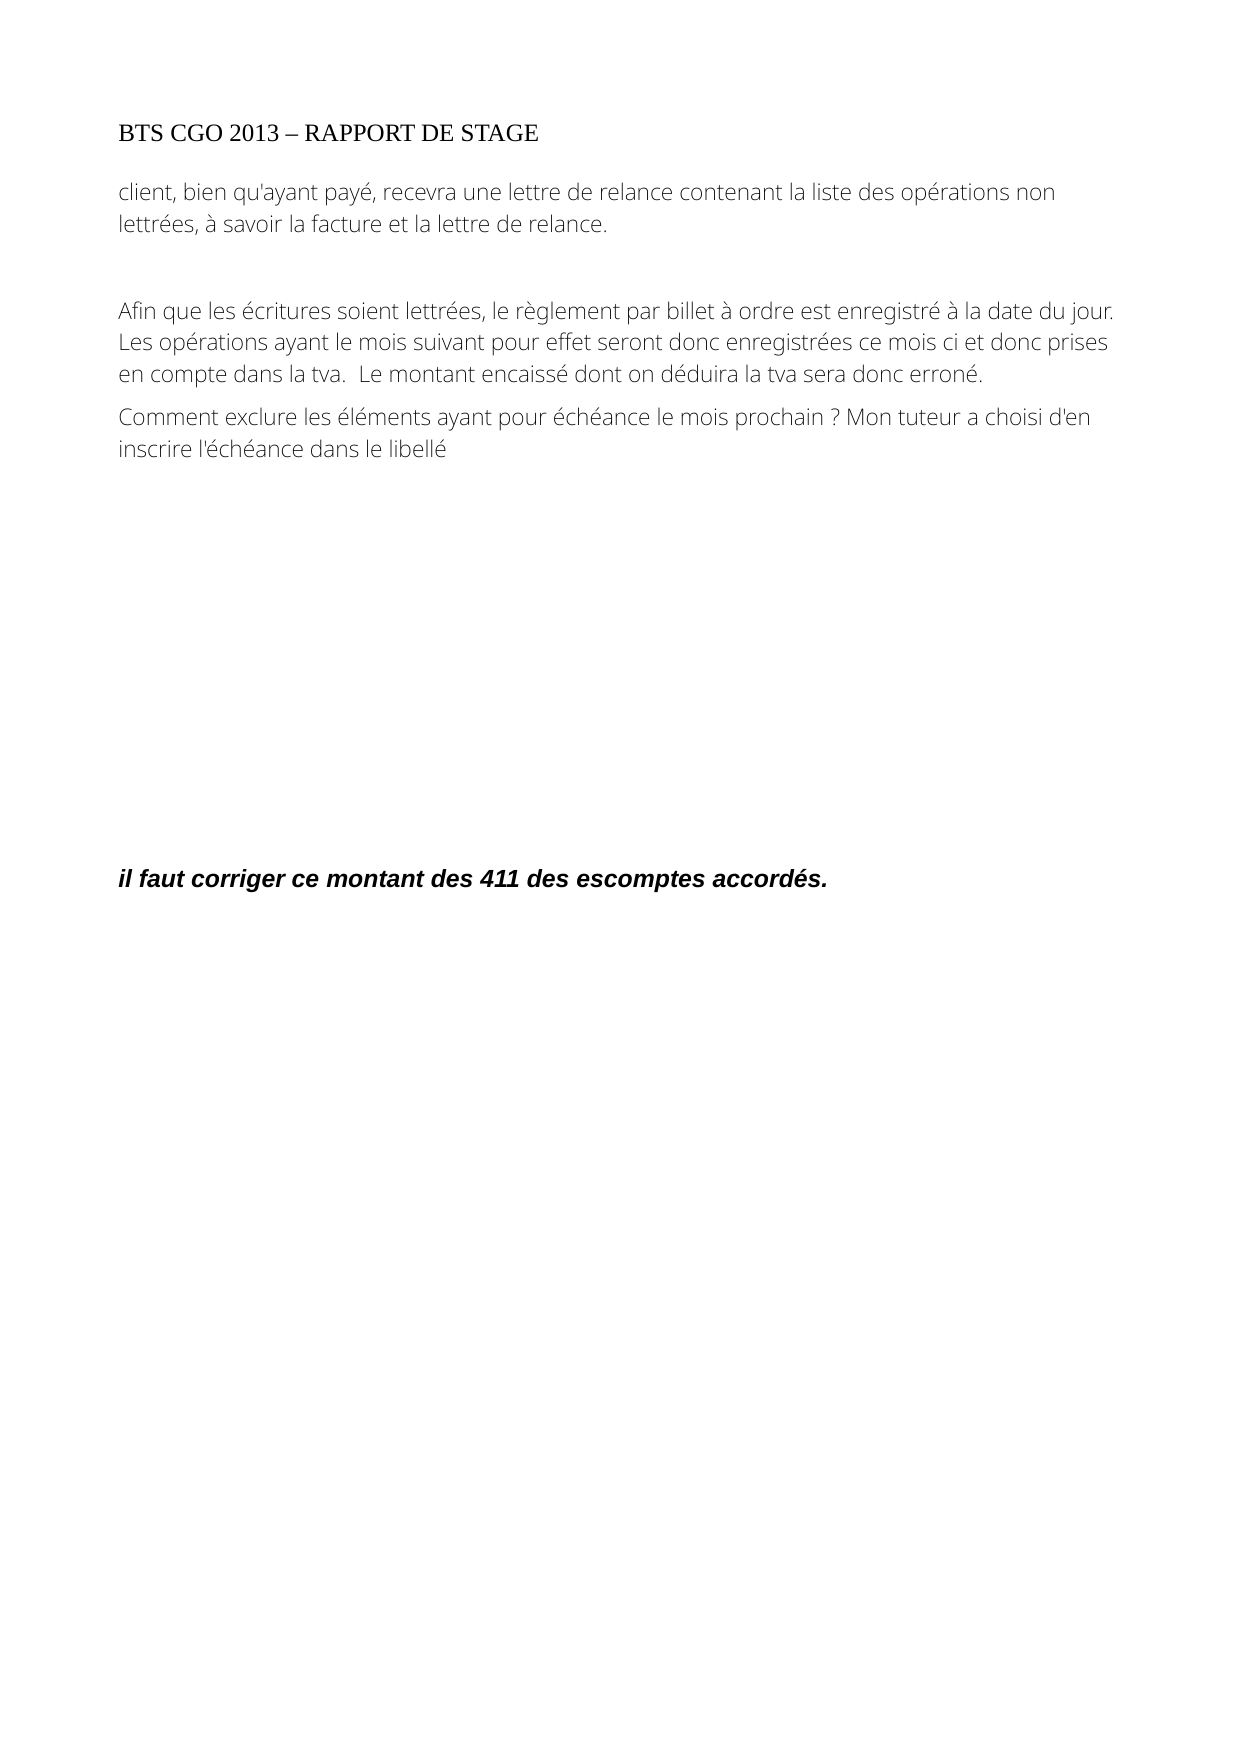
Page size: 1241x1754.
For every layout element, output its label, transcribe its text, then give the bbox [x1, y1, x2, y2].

subtitle il faut corriger ce montant des 411 des escomptes accordés. [118, 864, 1122, 892]
text Afin que les écritures soient lettrées, le règlement par billet à ordre est enregistré à la date du jour. Les opérations ayant le mois suivant pour effet seront donc enregistrées ce mois ci et donc prises en compte dans la tva. Le montant encaissé dont on déduira la tva sera donc erroné. [118, 295, 1122, 389]
text Comment exclure les éléments ayant pour échéance le mois prochain ? Mon tuteur a choisi d'en inscrire l'échéance dans le libellé [118, 401, 1122, 464]
text client, bien qu'ayant payé, recevra une lettre de relance contenant la liste des opérations non lettrées, à savoir la facture et la lettre de relance. [118, 176, 1122, 239]
